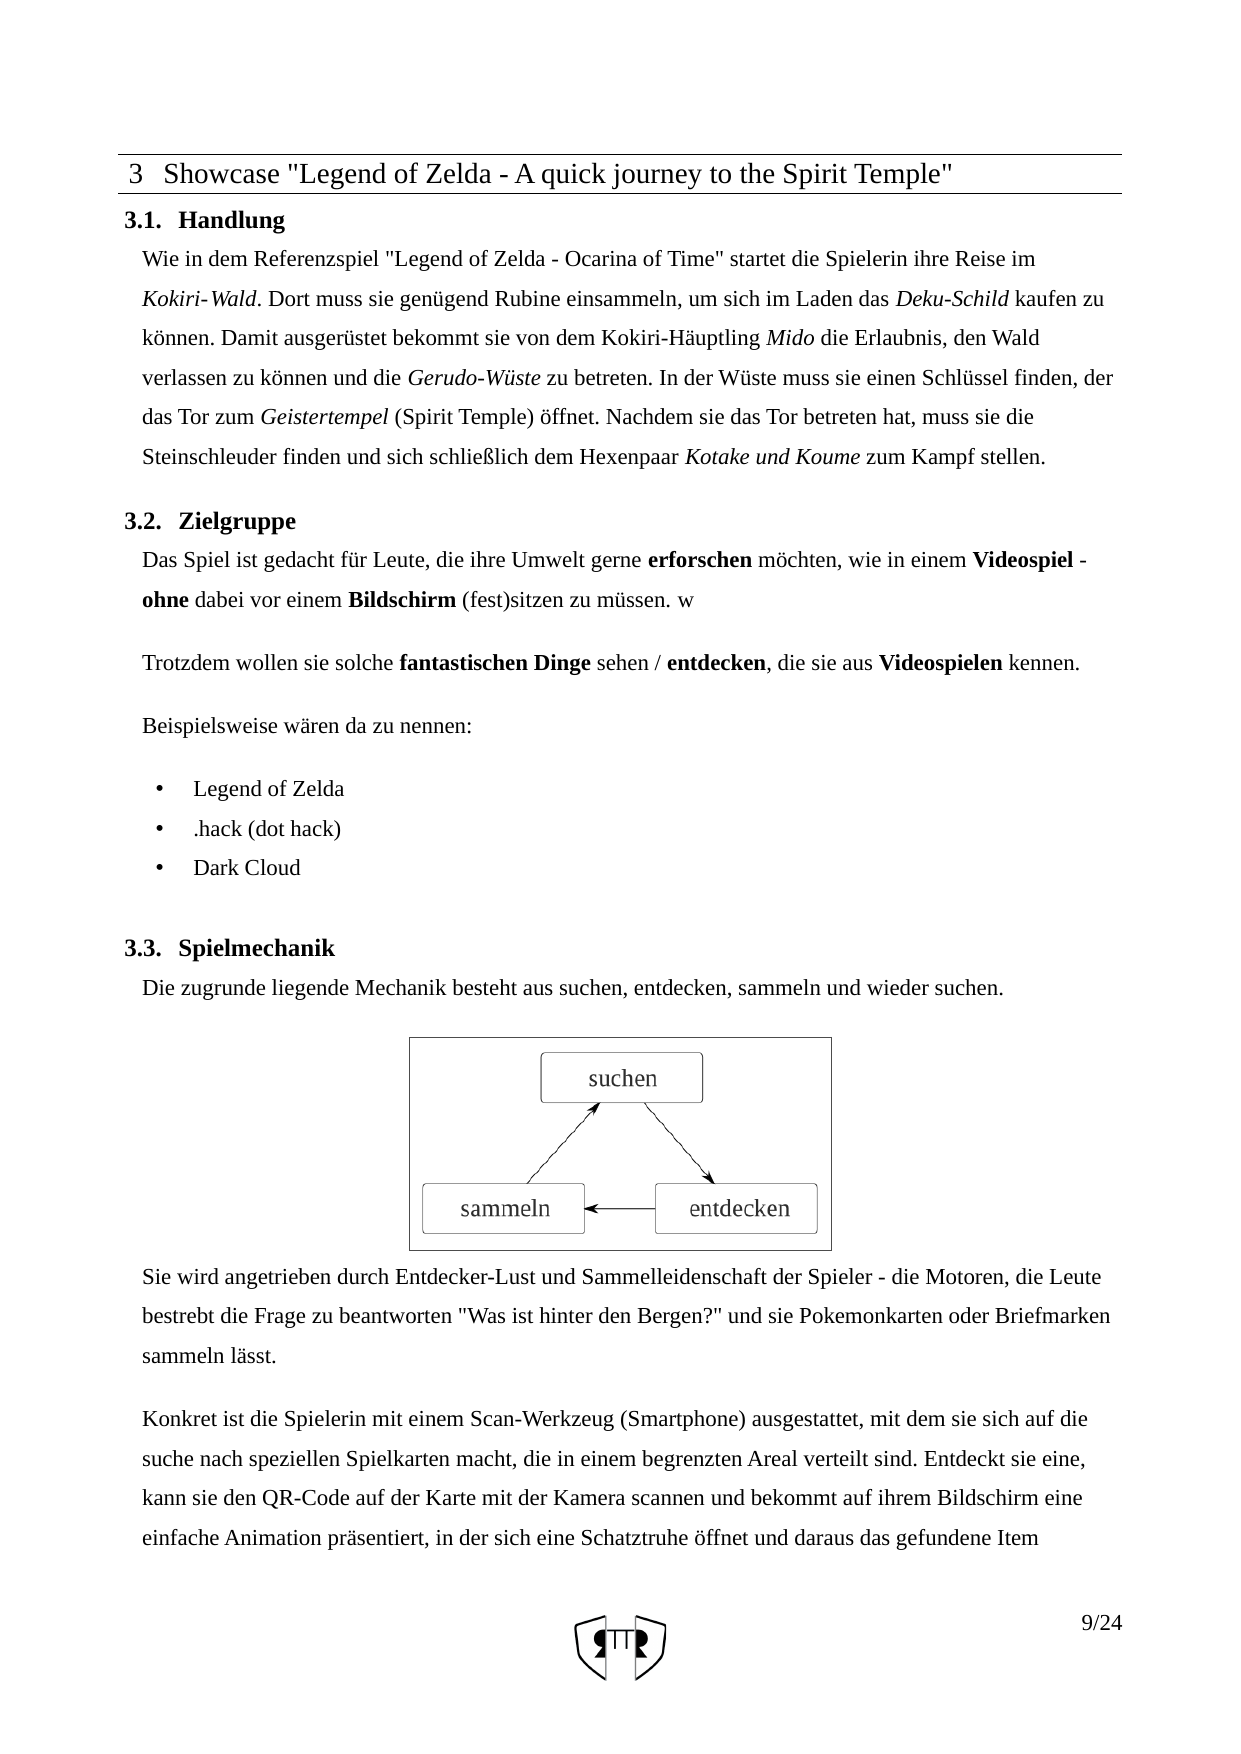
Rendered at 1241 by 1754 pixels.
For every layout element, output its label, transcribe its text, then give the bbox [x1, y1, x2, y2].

text Sie wird angetrieben durch Entdecker-Lust und Sammelleidenschaft der Spieler - die Motoren, die Leute bestrebt die Frage zu beantworten "Was ist hinter den Bergen?" und sie Pokemonkarten oder Briefmarken sammeln lässt. [142, 1244, 1122, 1368]
subtitle Zielgruppe [124, 506, 1122, 535]
picture [414, 1042, 826, 1244]
text Beispielsweise wären da zu nennen: [142, 712, 1122, 738]
subtitle Spielmechanik [124, 933, 1122, 962]
subtitle Showcase "Legend of Zelda - A quick journey to the Spirit Temple" [118, 155, 1122, 193]
text Das Spiel ist gedacht für Leute, die ihre Umwelt gerne erforschen möchten, wie in einem Videospiel - ohne dabei vor einem Bildschirm (fest)sitzen zu müssen. w [142, 546, 1122, 612]
list Dark Cloud [156, 854, 1122, 881]
text Trotzdem wollen sie solche fantastischen Dinge sehen / entdecken, die sie aus Videospielen kennen. [142, 649, 1122, 675]
picture [574, 1615, 667, 1681]
text Die zugrunde liegende Mechanik besteht aus suchen, entdecken, sammeln und wieder suchen. [142, 974, 1122, 1000]
subtitle Handlung [124, 205, 1122, 234]
list Legend of Zelda [156, 775, 1122, 802]
text Konkret ist die Spielerin mit einem Scan-Werkzeug (Smartphone) ausgestattet, mit dem sie sich auf die suche nach speziellen Spielkarten macht, die in einem begrenzten Areal verteilt sind. Entdeckt sie eine, kann sie den QR-Code auf der Karte mit der Kamera scannen und bekommt auf ihrem Bildschirm eine einfache Animation präsentiert, in der sich eine Schatztruhe öffnet und daraus das gefundene Item [142, 1405, 1122, 1550]
text Wie in dem Referenzspiel "Legend of Zelda - Ocarina of Time" startet die Spielerin ihre Reise im Kokiri‑Wald. Dort muss sie genügend Rubine einsammeln, um sich im Laden das Deku-Schild kaufen zu können. Damit ausgerüstet bekommt sie von dem Kokiri-Häuptling Mido die Erlaubnis, den Wald verlassen zu können und die Gerudo-Wüste zu betreten. In der Wüste muss sie einen Schlüssel finden, der das Tor zum Geistertempel (Spirit Temple) öffnet. Nachdem sie das Tor betreten hat, muss sie die Steinschleuder finden und sich schließlich dem Hexenpaar Kotake und Koume zum Kampf stellen. [142, 245, 1122, 469]
list .hack (dot hack) [156, 815, 1122, 841]
